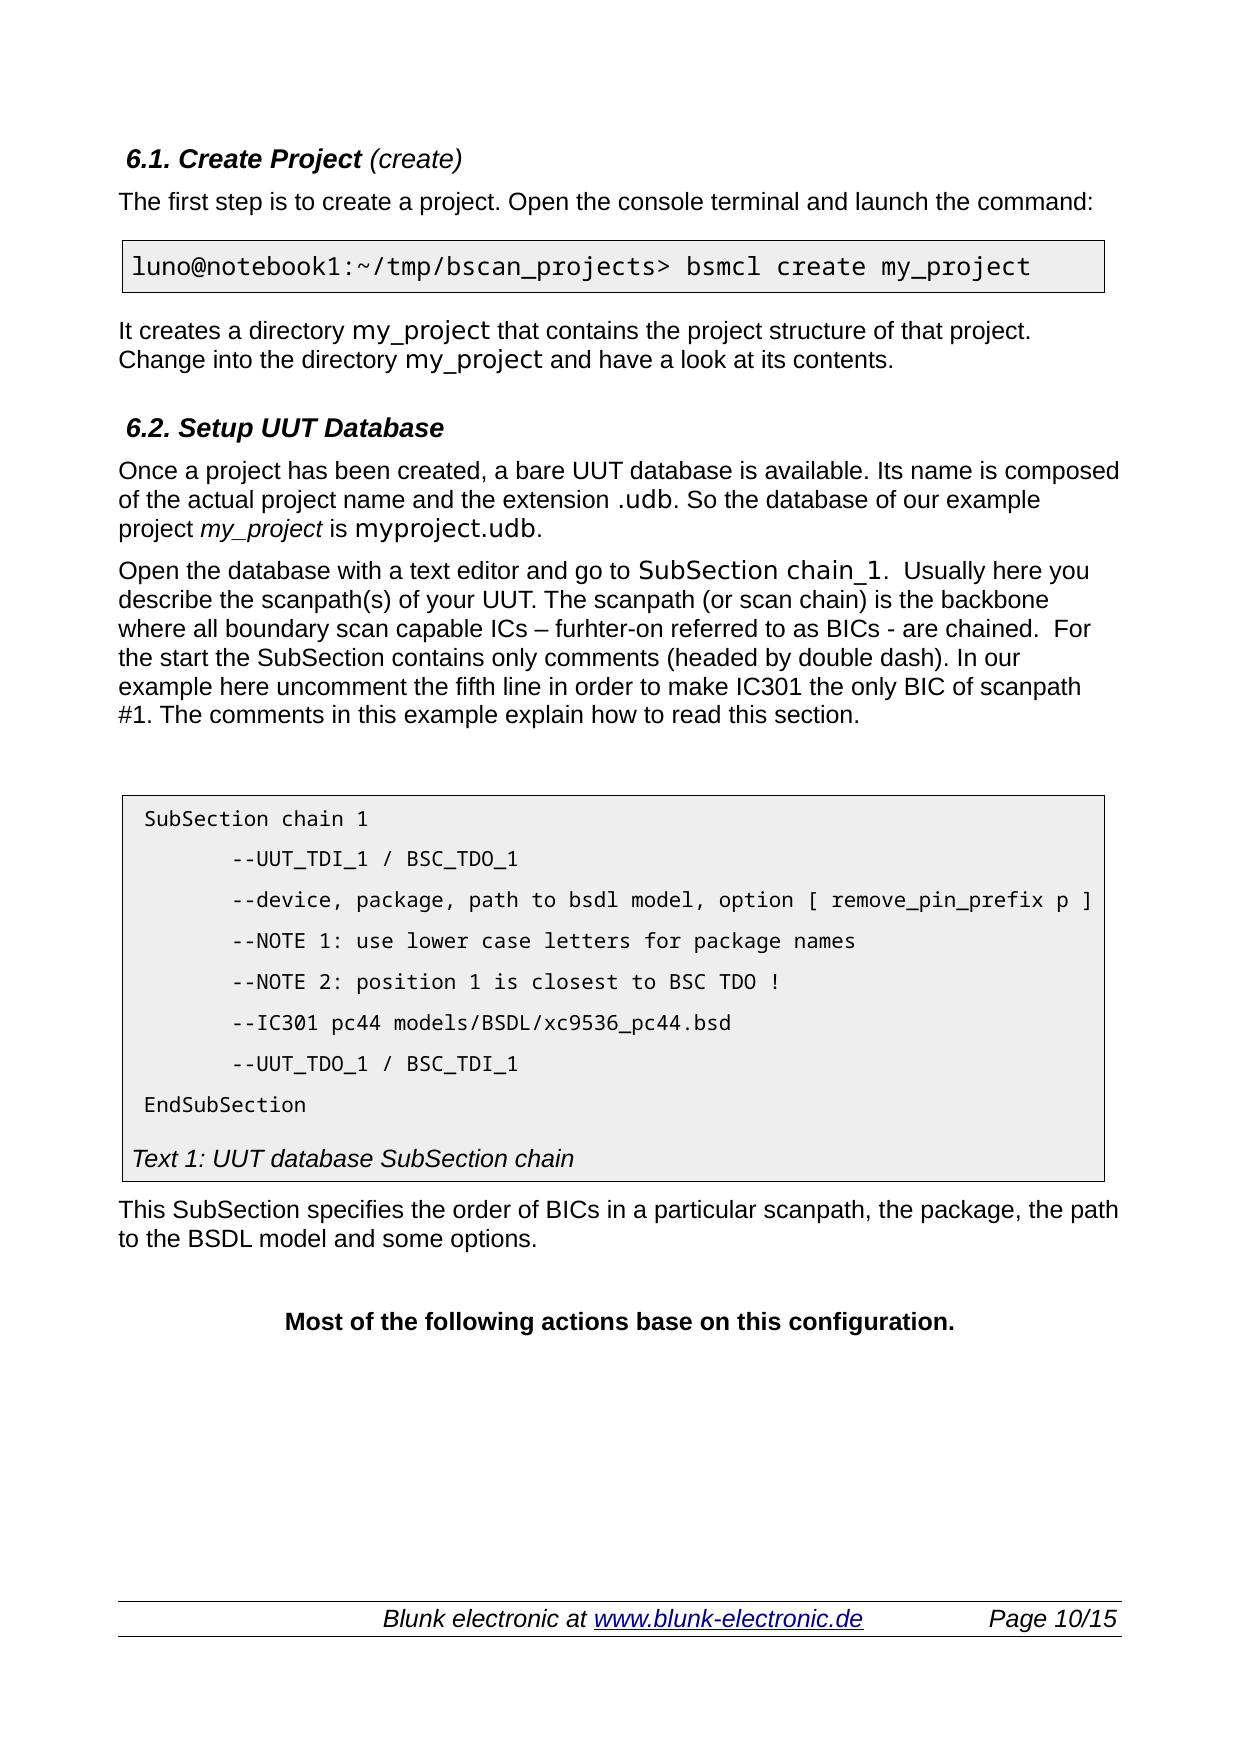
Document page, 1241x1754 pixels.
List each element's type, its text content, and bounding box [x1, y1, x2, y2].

text --NOTE 2: position 1 is closest to BSC TDO ! [131, 967, 1096, 996]
text It creates a directory my_project that contains the project structure of that project. Change into the directory my_project and have a look at its contents. [118, 316, 1122, 375]
text EndSubSection [131, 1090, 1096, 1119]
text --device, package, path to bsdl model, option [ remove_pin_prefix p ] [131, 886, 1096, 914]
text This SubSection specifies the order of BICs in a particular scanpath, the package, the path to the BSDL model and some options. [118, 1195, 1122, 1253]
text Open the database with a text editor and go to SubSection chain_1. Usually here you describe the scanpath(s) of your UUT. The scanpath (or scan chain) is the backbone where all boundary scan capable ICs – furhter-on referred to as BICs - are chained. For the start the SubSection contains only comments (headed by double dash). In our example here uncomment the fifth line in order to make IC301 the only BIC of scanpath #1. The comments in this example explain how to read this section. [118, 556, 1122, 729]
text --NOTE 1: use lower case letters for package names [131, 926, 1096, 955]
text --UUT_TDO_1 / BSC_TDI_1 [131, 1049, 1096, 1078]
subtitle Setup UUT Database [118, 412, 1122, 443]
text Most of the following actions base on this configuration. [118, 1307, 1122, 1335]
text The first step is to create a project. Open the console terminal and launch the command: [118, 187, 1122, 216]
subtitle Create Project (create) [118, 143, 1122, 174]
text Text 1: UUT database SubSection chain [131, 1144, 1096, 1172]
text luno@notebook1:~/tmp/bscan_projects> bsmcl create my_project [131, 249, 1096, 283]
text Once a project has been created, a bare UUT database is available. Its name is composed of the actual project name and the extension .udb. So the database of our example project my_project is myproject.udb. [118, 456, 1122, 543]
text SubSection chain 1 [131, 804, 1096, 832]
text --IC301 pc44 models/BSDL/xc9536_pc44.bsd [131, 1008, 1096, 1037]
text --UUT_TDI_1 / BSC_TDO_1 [131, 844, 1096, 873]
